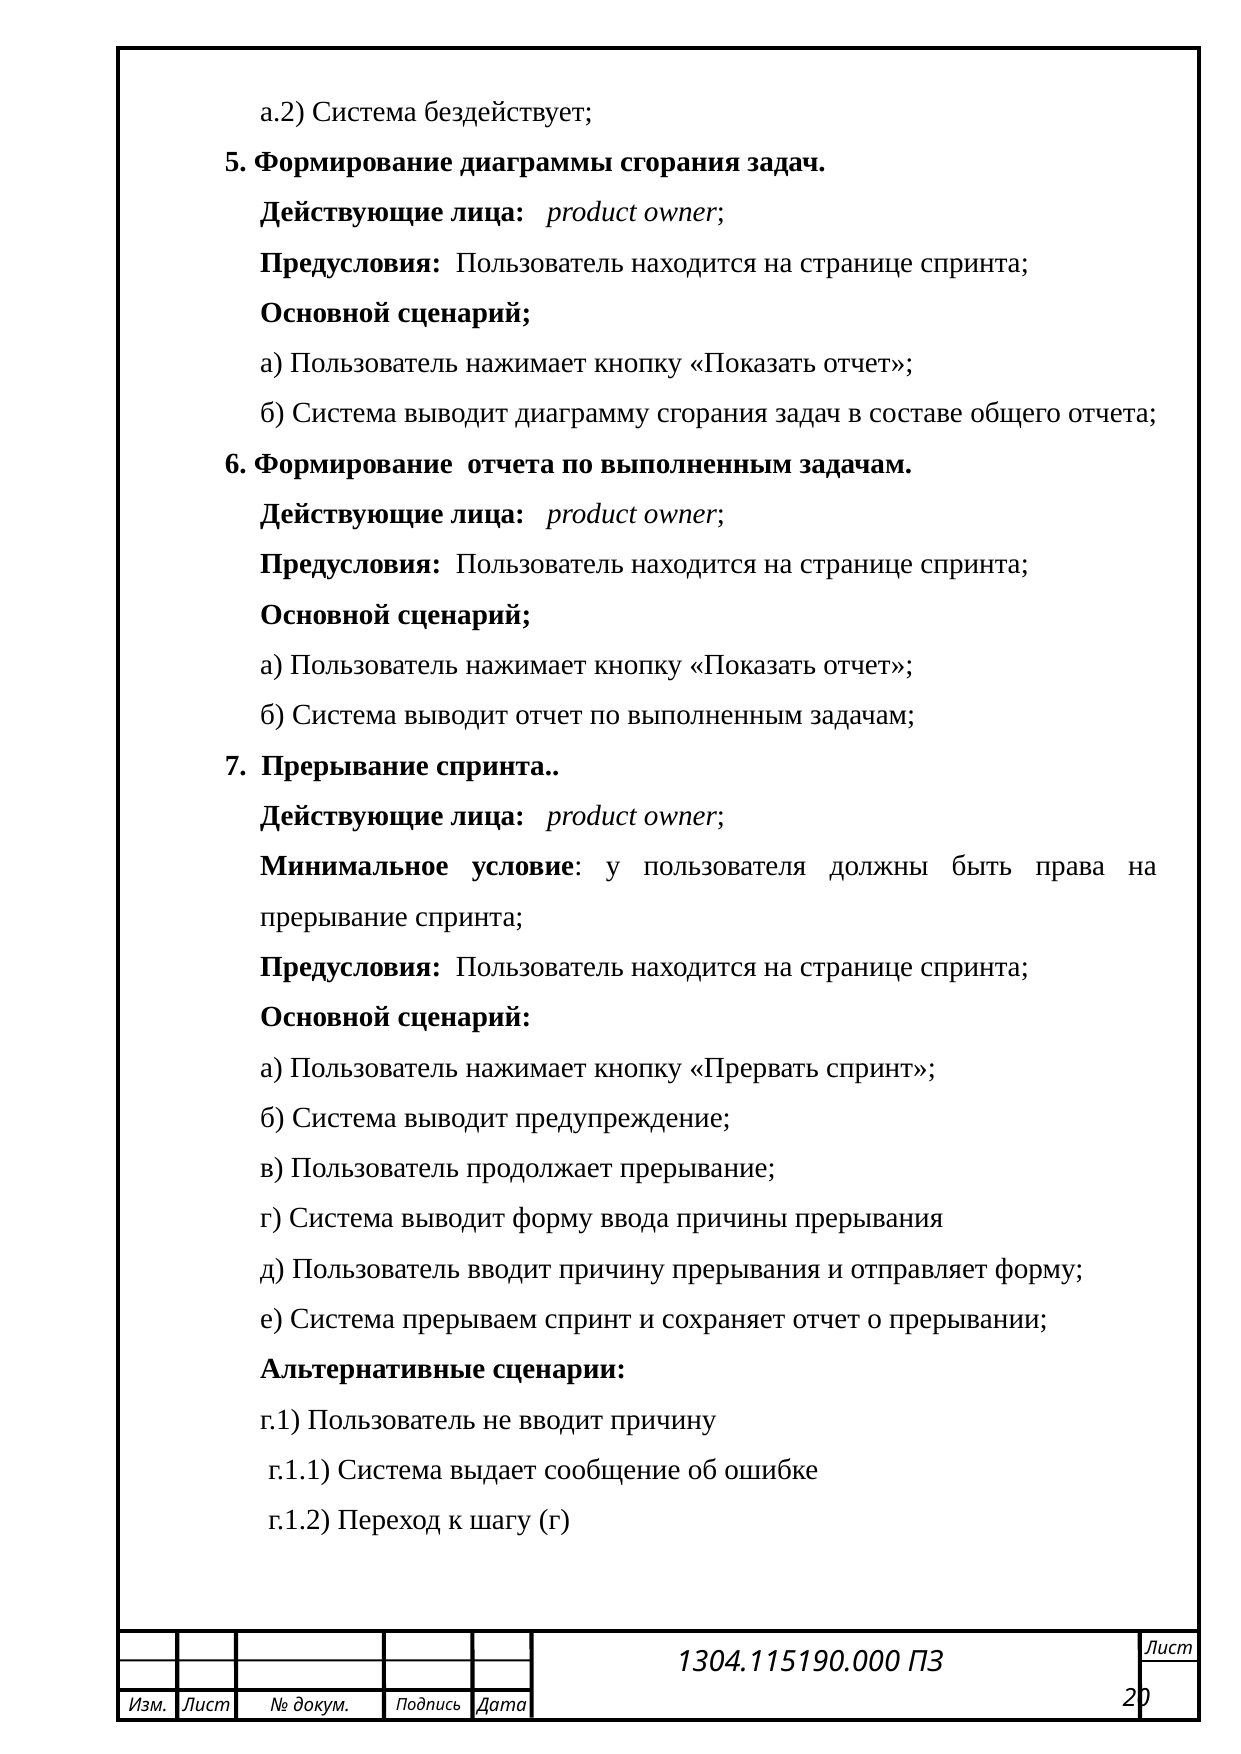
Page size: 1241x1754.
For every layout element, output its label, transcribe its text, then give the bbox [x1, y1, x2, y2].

text г.1.1) Система выдает сообщение об ошибке [260, 1452, 1157, 1486]
text Действующие лица: product owner; [260, 194, 1157, 228]
text б) Система выводит отчет по выполненным задачам; [260, 697, 1157, 731]
text Предусловия: Пользователь находится на странице спринта; [260, 245, 1157, 278]
text Действующие лица: product owner; [260, 798, 1157, 832]
text Минимальное условие: у пользователя должны быть права на прерывание спринта; [260, 848, 1157, 932]
text Основной сценарий: [260, 999, 1157, 1033]
text а) Пользователь нажимает кнопку «Прервать спринт»; [260, 1050, 1157, 1083]
text 5. Формирование диаграммы сгорания задач. [224, 144, 1157, 178]
text 7. Прерывание спринта.. [224, 748, 1157, 781]
text а) Пользователь нажимает кнопку «Показать отчет»; [260, 345, 1157, 379]
text а.2) Система бездействует; [260, 94, 1157, 127]
text а) Пользователь нажимает кнопку «Показать отчет»; [260, 647, 1157, 681]
text Предусловия: Пользователь находится на странице спринта; [260, 547, 1157, 580]
text б) Система выводит предупреждение; [260, 1100, 1157, 1133]
text 6. Формирование отчета по выполненным задачам. [224, 446, 1157, 479]
text г.1.2) Переход к шагу (г) [260, 1502, 1157, 1536]
text Действующие лица: product owner; [260, 496, 1157, 530]
text Альтернативные сценарии: [260, 1352, 1157, 1385]
text Основной сценарий; [260, 597, 1157, 630]
text д) Пользователь вводит причину прерывания и отправляет форму; [260, 1251, 1157, 1284]
text г) Система выводит форму ввода причины прерывания [260, 1201, 1157, 1234]
text б) Система выводит диаграмму сгорания задач в составе общего отчета; [260, 396, 1157, 429]
text в) Пользователь продолжает прерывание; [260, 1150, 1157, 1184]
text е) Система прерываем спринт и сохраняет отчет о прерывании; [260, 1301, 1157, 1335]
text г.1) Пользователь не вводит причину [260, 1402, 1157, 1435]
text Основной сценарий; [260, 295, 1157, 328]
text Предусловия: Пользователь находится на странице спринта; [260, 949, 1157, 983]
